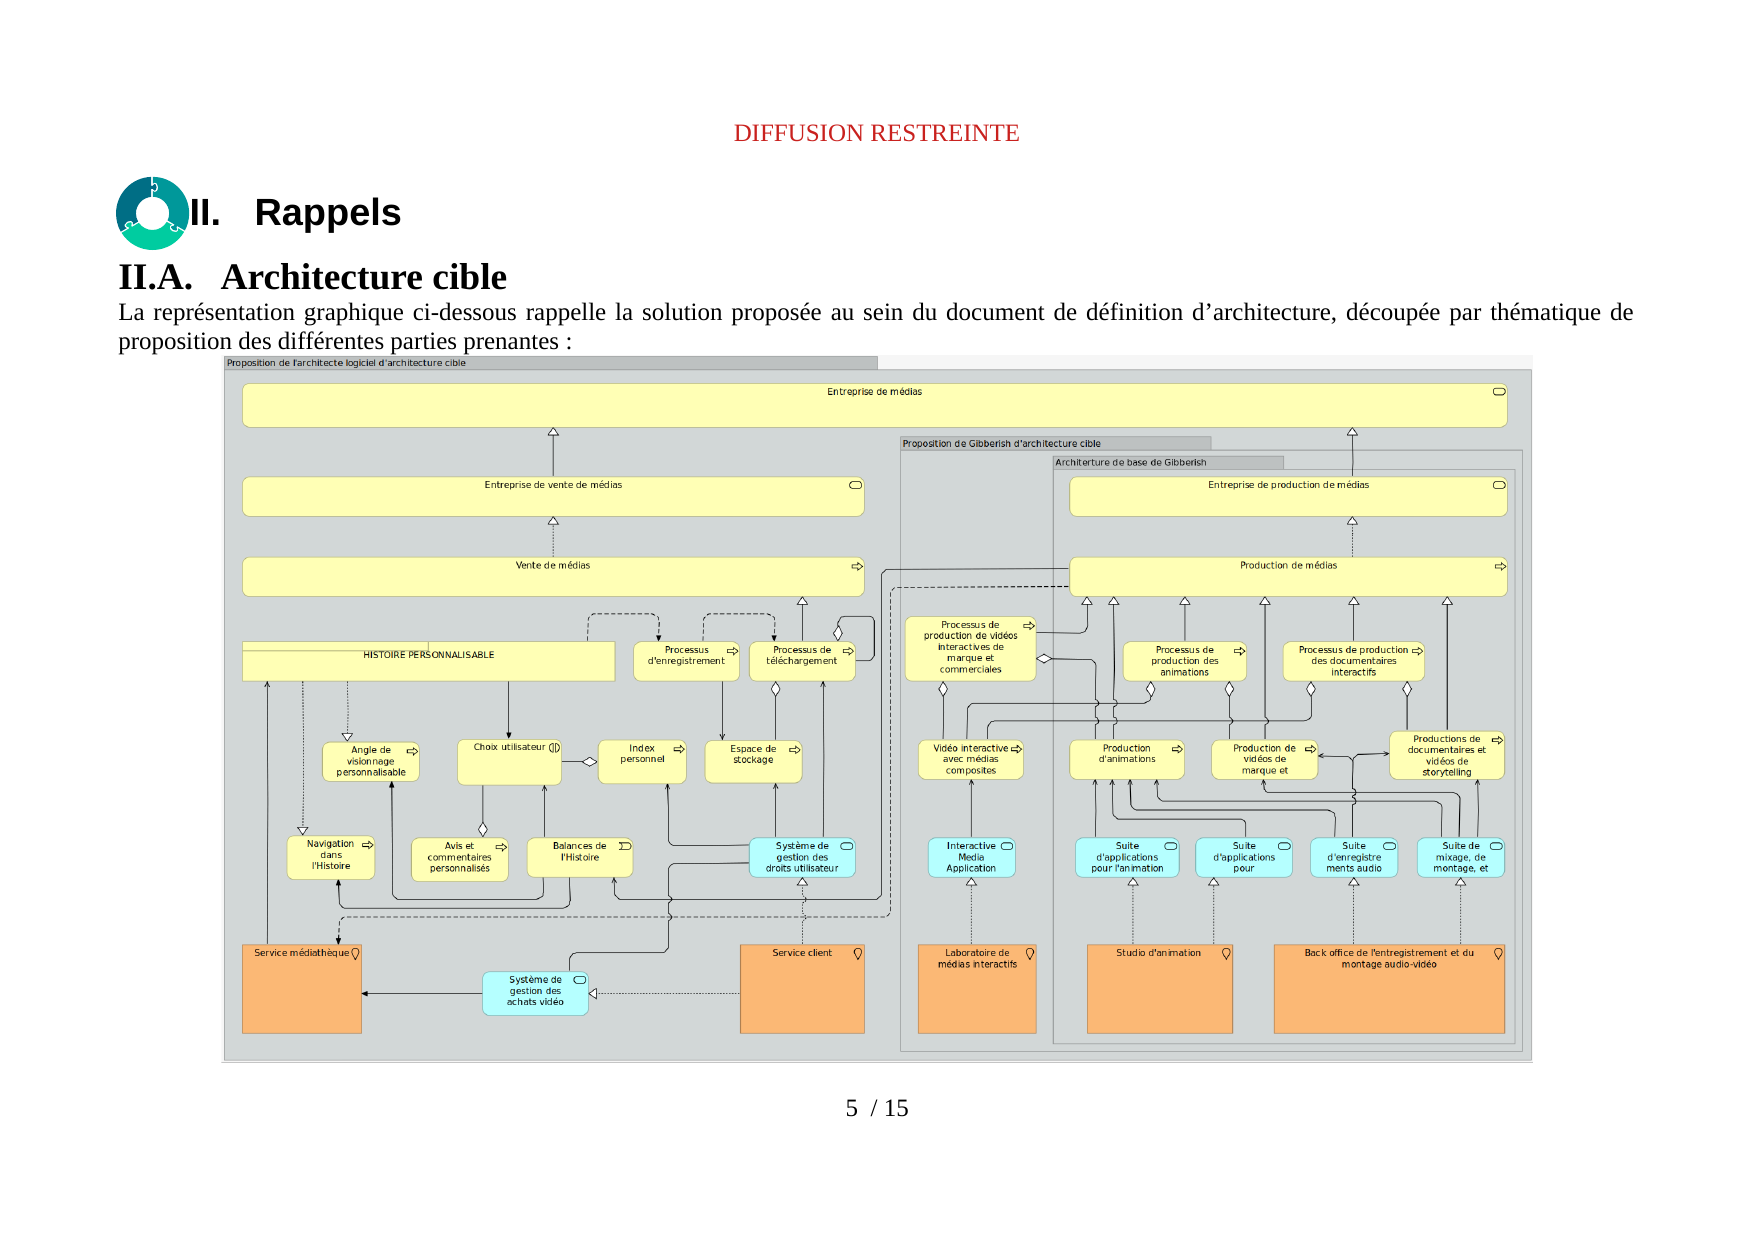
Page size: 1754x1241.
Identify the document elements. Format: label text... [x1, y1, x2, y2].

subtitle Architecture cible [118, 254, 1636, 297]
subtitle Rappels [181, 189, 1636, 233]
text La représentation graphique ci-dessous rappelle la solution proposée au sein du document de définition d’architecture, découpée par thématique de proposition des différentes parties prenantes : [118, 297, 1636, 355]
subtitle [137, 197, 169, 229]
picture [221, 355, 1533, 1063]
